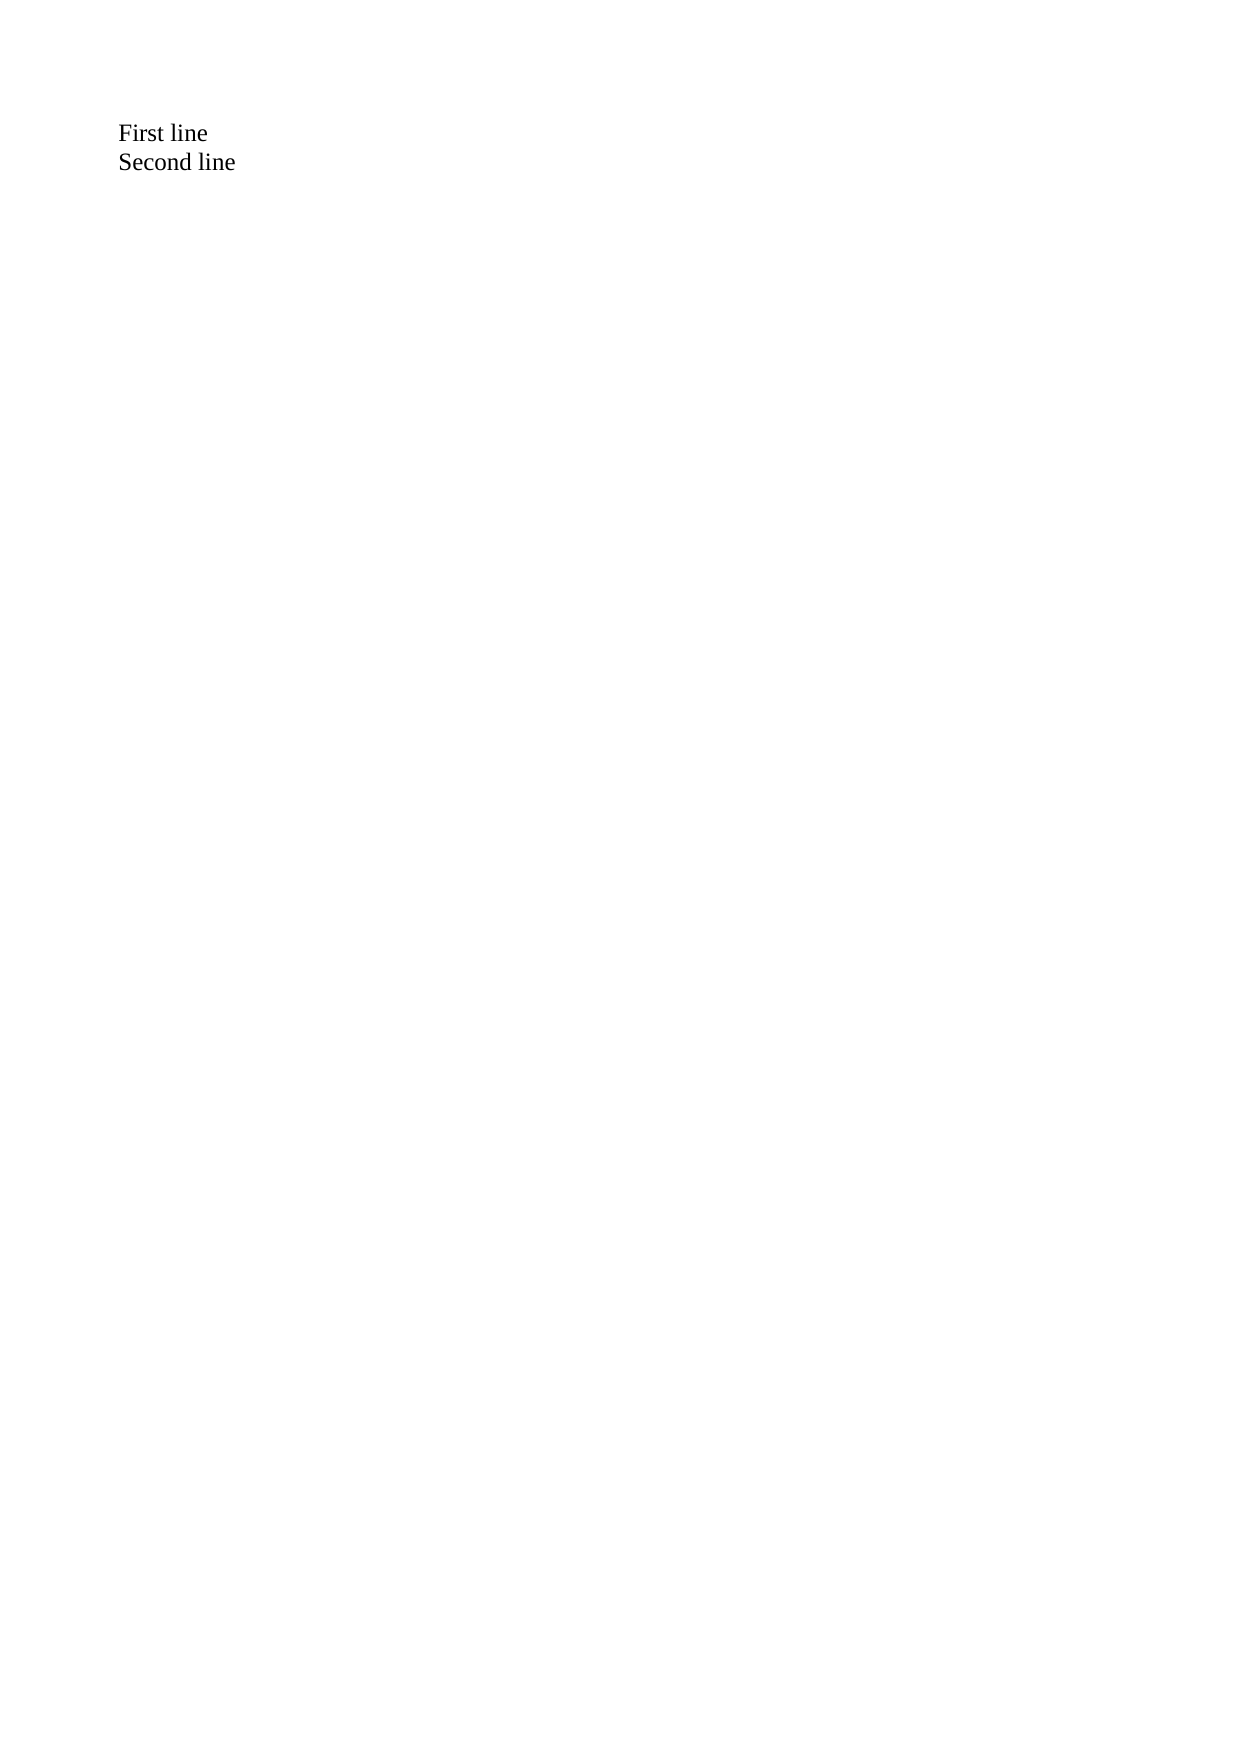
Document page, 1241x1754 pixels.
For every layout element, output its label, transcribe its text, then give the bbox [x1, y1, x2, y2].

text First line Second line [118, 118, 1122, 176]
